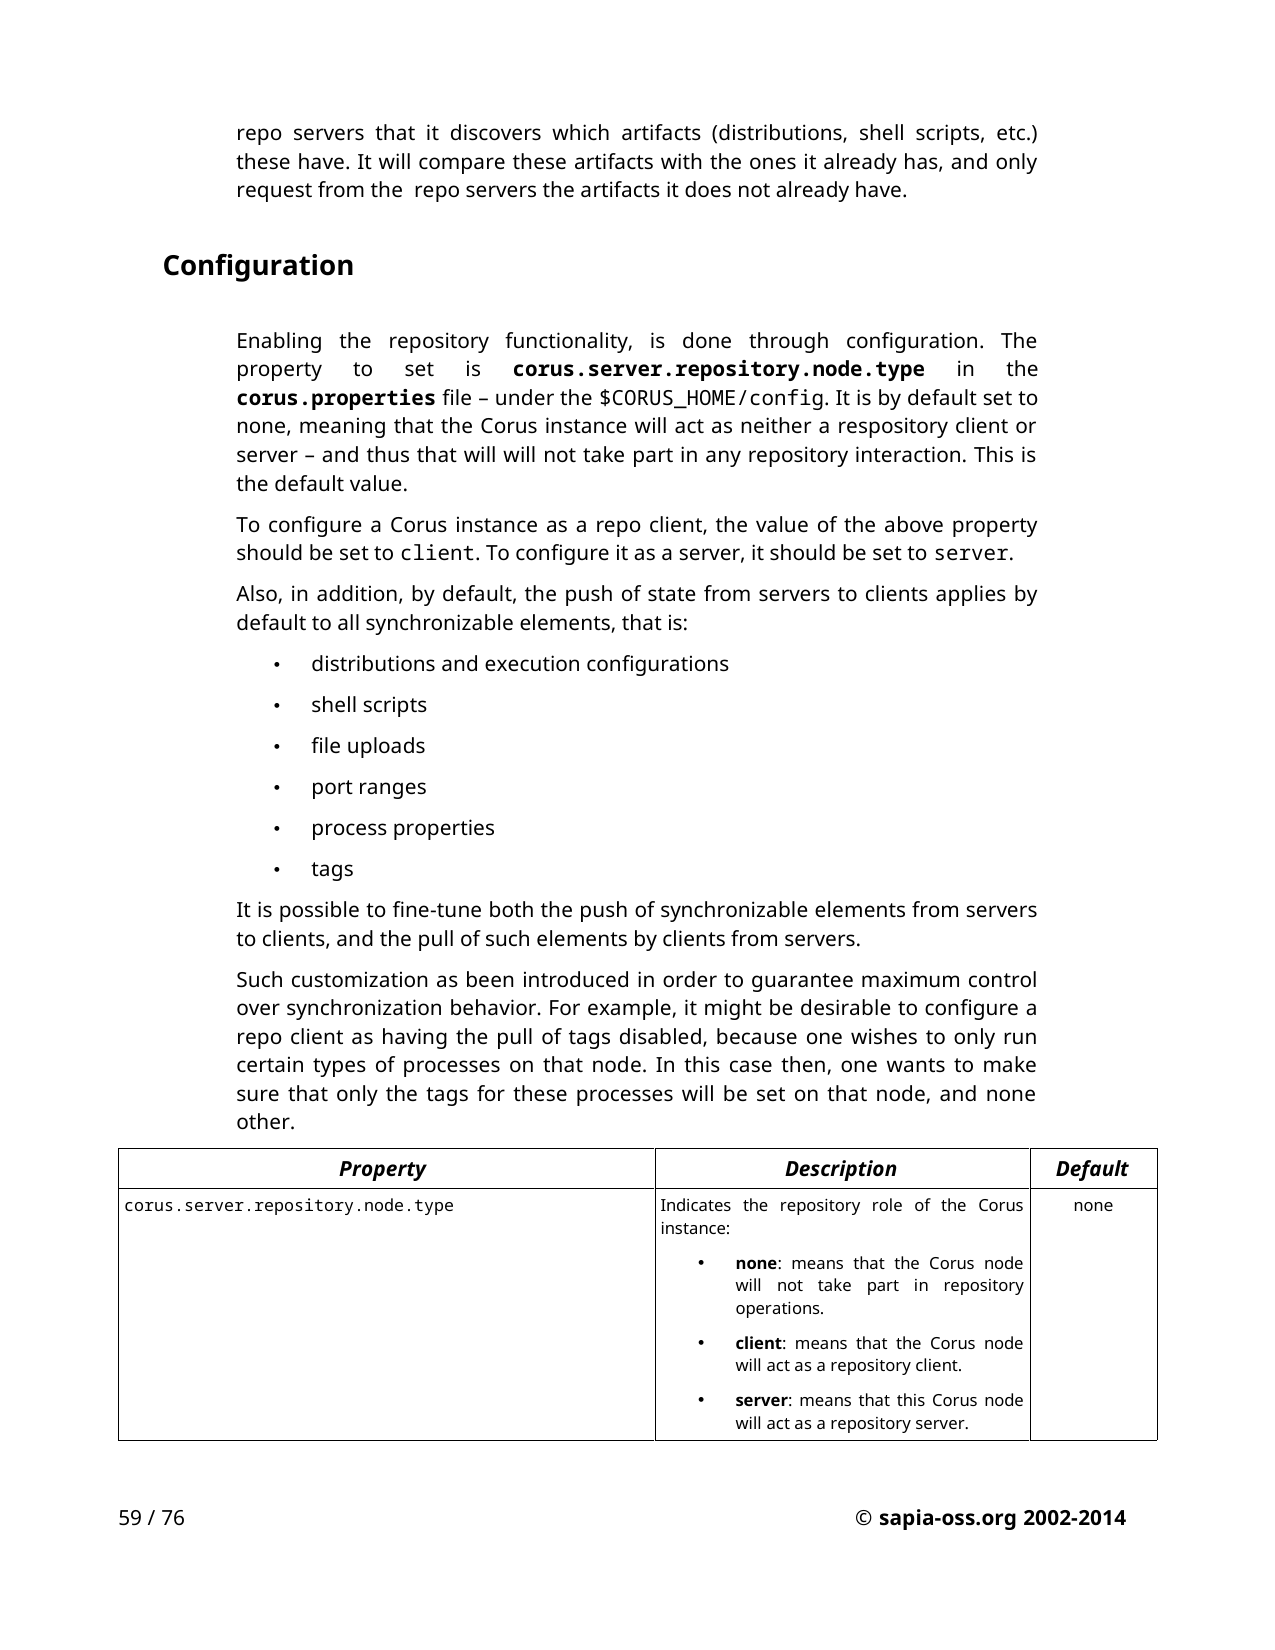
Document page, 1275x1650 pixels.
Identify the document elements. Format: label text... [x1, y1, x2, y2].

text It is possible to fine-tune both the push of synchronizable elements from servers to clients, and the pull of such elements by clients from servers. [236, 895, 1039, 952]
table_cell none [1031, 1189, 1157, 1440]
text Also, in addition, by default, the push of state from servers to clients applies by default to all synchronizable elements, that is: [236, 579, 1039, 636]
list process properties [274, 813, 1157, 841]
text To configure a Corus instance as a repo client, the value of the above property should be set to client. To configure it as a server, it should be set to server. [236, 509, 1039, 567]
table_header Property [119, 1149, 654, 1188]
list file uploads [274, 731, 1157, 759]
list port ranges [274, 772, 1157, 800]
list tags [274, 854, 1157, 882]
table_cell Indicates the repository role of the Corus instance: none: means that the Corus node will not take part in repository operations. client: means that the Corus node will act as a repository client. server: means that this Corus node will act as a repository server. [656, 1189, 1029, 1440]
table_cell corus.server.repository.node.type [119, 1189, 654, 1440]
table_header Description [656, 1149, 1029, 1188]
list shell scripts [274, 690, 1157, 718]
table_header Default [1031, 1149, 1157, 1188]
text Enabling the repository functionality, is done through configuration. The property to set is corus.server.repository.node.type in the corus.properties file – under the $CORUS_HOME/config. It is by default set to none, meaning that the Corus instance will act as neither a respository client or server – and thus that will will not take part in any repository interaction. This is the default value. [236, 326, 1039, 497]
text Such customization as been introduced in order to guarantee maximum control over synchronization behavior. For example, it might be desirable to configure a repo client as having the pull of tags disabled, because one wishes to only run certain types of processes on that node. In this case then, one wants to make sure that only the tags for these processes will be set on that node, and none other. [236, 964, 1039, 1136]
list distributions and execution configurations [274, 649, 1157, 677]
subtitle Configuration [162, 246, 1039, 284]
text repo servers that it discovers which artifacts (distributions, shell scripts, etc.) these have. It will compare these artifacts with the ones it already has, and only request from the repo servers the artifacts it does not already have. [236, 118, 1039, 204]
